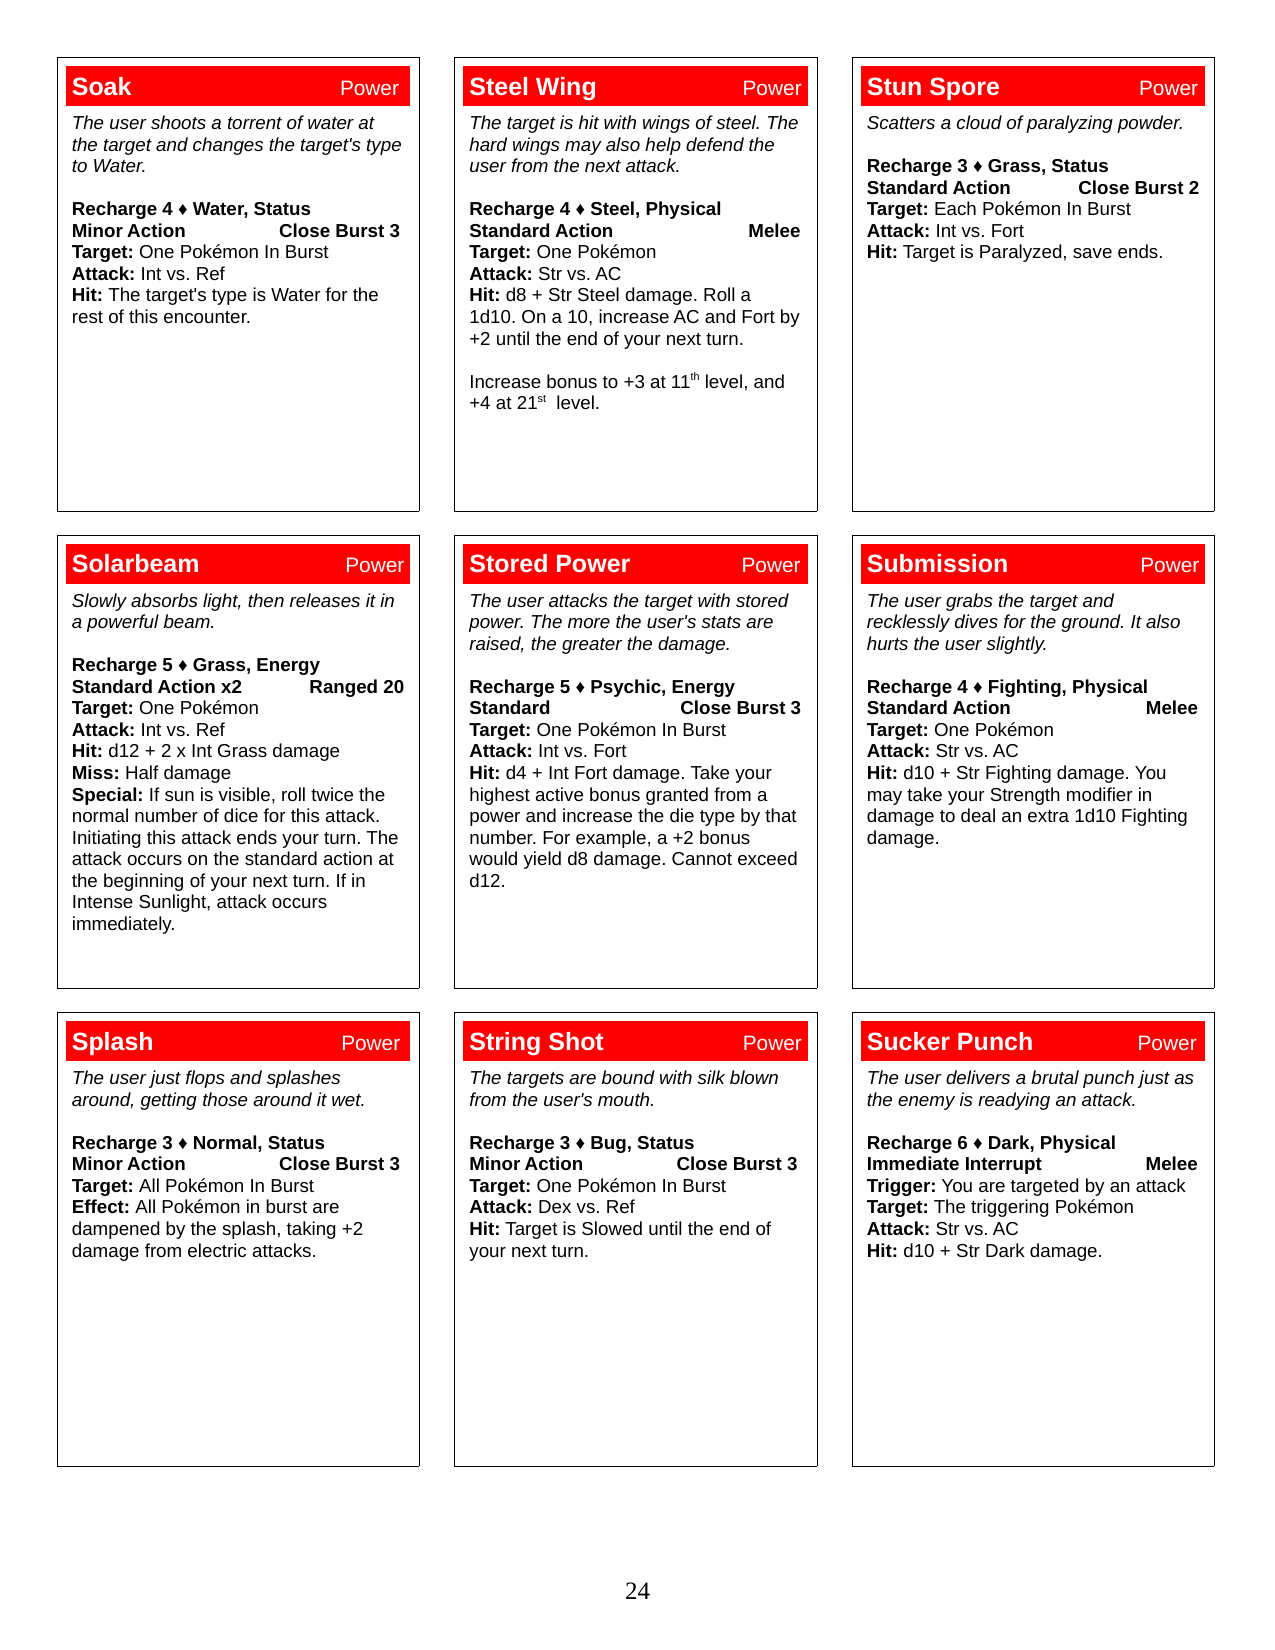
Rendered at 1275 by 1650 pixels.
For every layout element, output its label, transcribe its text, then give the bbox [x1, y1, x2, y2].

table_header String Shot Power [463, 1021, 808, 1061]
table_cell The user grabs the target and recklessly dives for the ground. It also hurts the user slightly. Recharge 4 ♦ Fighting, Physical Standard Action Melee Target: One Pokémon Attack: Str vs. AC Hit: d10 + Str Fighting damage. You may take your Strength modifier in damage to deal an extra 1d10 Fighting damage. [861, 584, 1205, 854]
table_cell The user delivers a brutal punch just as the enemy is readying an attack. Recharge 6 ♦ Dark, Physical Immediate Interrupt Melee Trigger: You are targeted by an attack Target: The triggering Pokémon Attack: Str vs. AC Hit: d10 + Str Dark damage. [861, 1061, 1205, 1267]
table_cell The target is hit with wings of steel. The hard wings may also help defend the user from the next attack. Recharge 4 ♦ Steel, Physical Standard Action Melee Target: One Pokémon Attack: Str vs. AC Hit: d8 + Str Steel damage. Roll a 1d10. On a 10, increase AC and Fort by +2 until the end of your next turn. Increase bonus to +3 at 11th level, and +4 at 21st level. [463, 106, 808, 419]
table_header Steel Wing Power [463, 66, 808, 106]
table_header Stun Spore Power [861, 66, 1205, 106]
table_cell Slowly absorbs light, then releases it in a powerful beam. Recharge 5 ♦ Grass, Energy Standard Action x2 Ranged 20 Target: One Pokémon Attack: Int vs. Ref Hit: d12 + 2 x Int Grass damage Miss: Half damage Special: If sun is visible, roll twice the normal number of dice for this attack. Initiating this attack ends your turn. The attack occurs on the standard action at the beginning of your next turn. If in Intense Sunlight, attack occurs immediately. [66, 584, 410, 940]
table_header Stored Power Power [463, 544, 808, 584]
table_cell The user attacks the target with stored power. The more the user's stats are raised, the greater the damage. Recharge 5 ♦ Psychic, Energy Standard Close Burst 3 Target: One Pokémon In Burst Attack: Int vs. Fort Hit: d4 + Int Fort damage. Take your highest active bonus granted from a power and increase the die type by that number. For example, a +2 bonus would yield d8 damage. Cannot exceed d12. [463, 584, 808, 897]
table_header Sucker Punch Power [861, 1021, 1205, 1061]
table_header Solarbeam Power [66, 544, 410, 584]
table_header Soak Power [66, 66, 410, 106]
table_cell The user just flops and splashes around, getting those around it wet. Recharge 3 ♦ Normal, Status Minor Action Close Burst 3 Target: All Pokémon In Burst Effect: All Pokémon in burst are dampened by the splash, taking +2 damage from electric attacks. [66, 1061, 410, 1267]
table_cell The user shoots a torrent of water at the target and changes the target's type to Water. Recharge 4 ♦ Water, Status Minor Action Close Burst 3 Target: One Pokémon In Burst Attack: Int vs. Ref Hit: The target's type is Water for the rest of this encounter. [66, 106, 410, 333]
table_header Submission Power [861, 544, 1205, 584]
table_cell The targets are bound with silk blown from the user's mouth. Recharge 3 ♦ Bug, Status Minor Action Close Burst 3 Target: One Pokémon In Burst Attack: Dex vs. Ref Hit: Target is Slowed until the end of your next turn. [463, 1061, 808, 1267]
table_cell Scatters a cloud of paralyzing powder. Recharge 3 ♦ Grass, Status Standard Action Close Burst 2 Target: Each Pokémon In Burst Attack: Int vs. Fort Hit: Target is Paralyzed, save ends. [861, 106, 1205, 268]
table_header Splash Power [66, 1021, 410, 1061]
